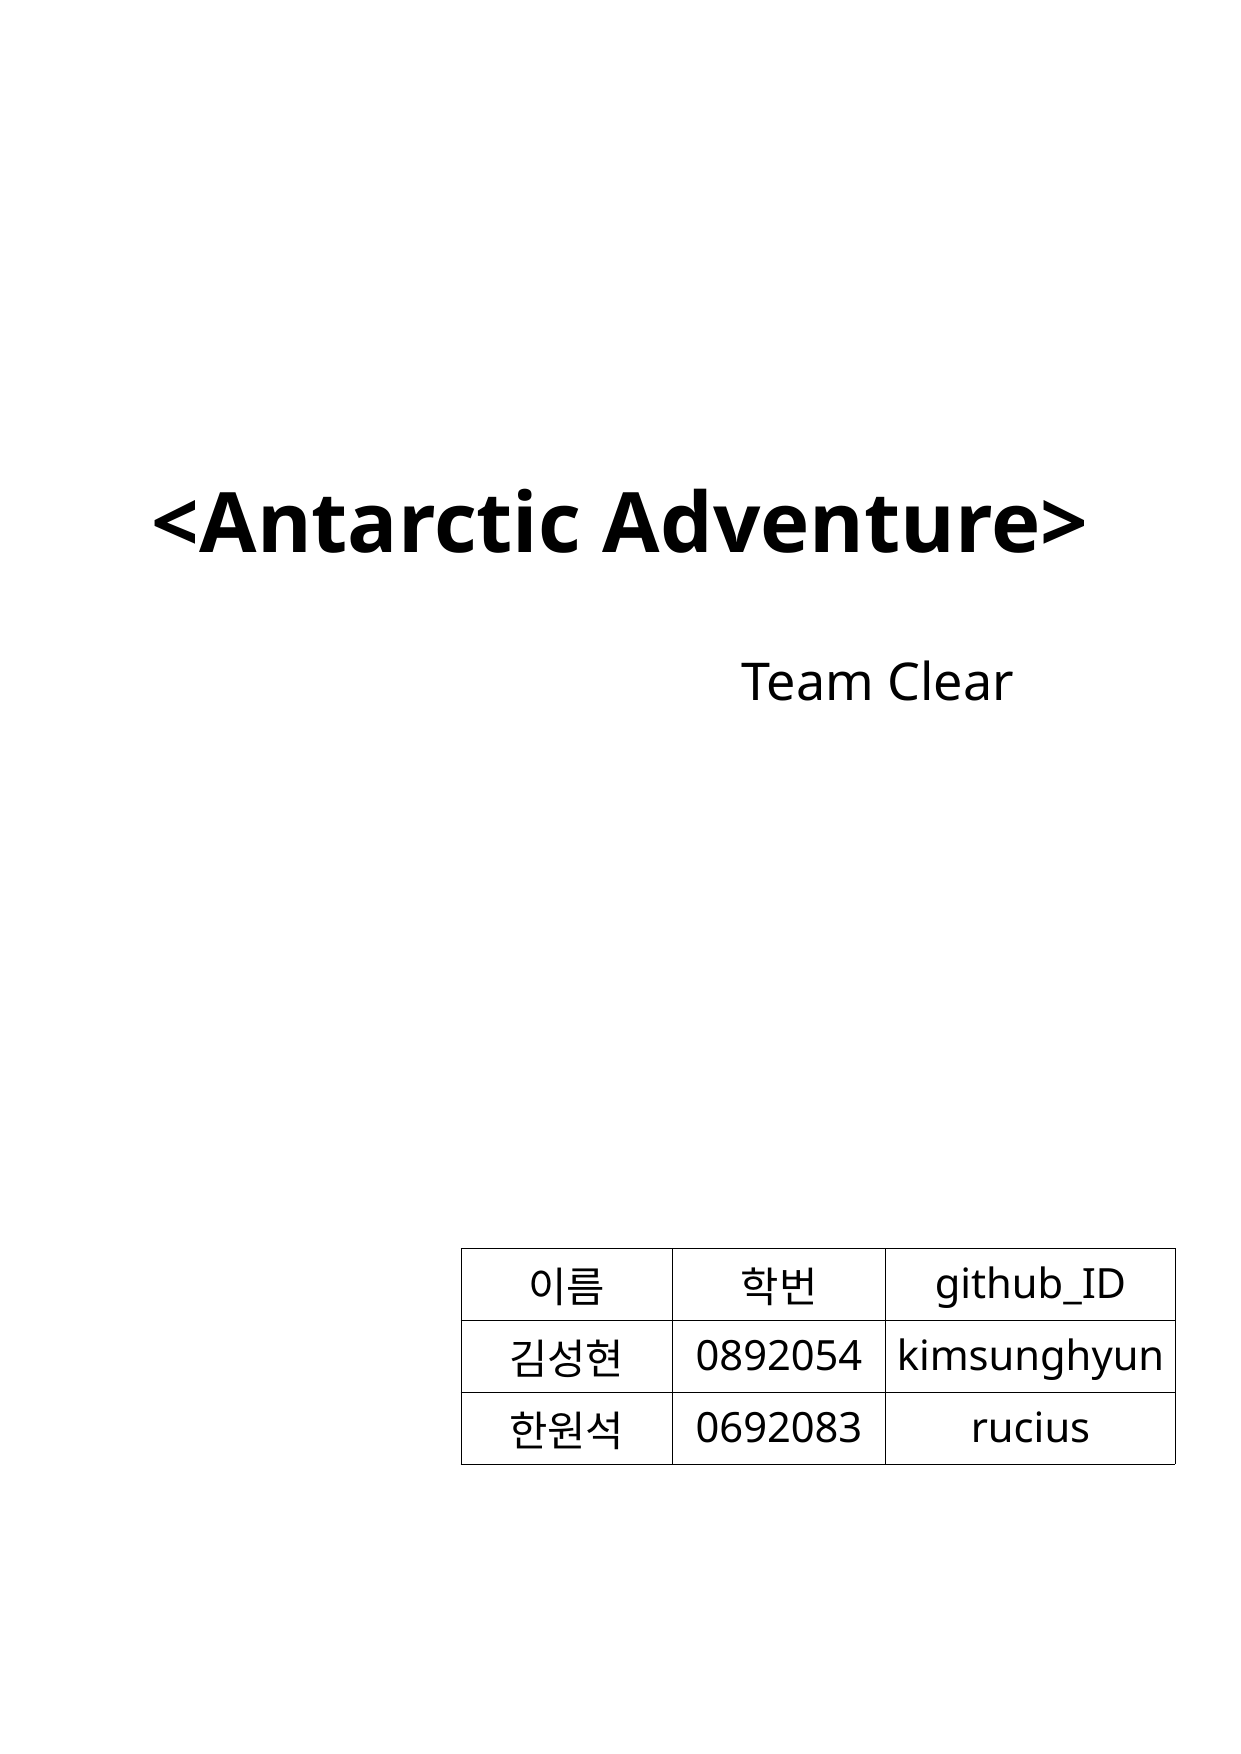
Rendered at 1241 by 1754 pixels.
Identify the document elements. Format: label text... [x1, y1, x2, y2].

text Team Clear [118, 645, 1122, 716]
text <Antarctic Adventure> [118, 463, 1122, 577]
table_cell 0892054 [673, 1321, 885, 1392]
table_cell 김성현 [462, 1321, 672, 1392]
table_header github_ID [886, 1249, 1175, 1320]
table_cell rucius [886, 1393, 1175, 1464]
table_cell 한원석 [462, 1393, 672, 1464]
table_header 이름 [462, 1249, 672, 1320]
table_header 학번 [673, 1249, 885, 1320]
table_cell kimsunghyun [886, 1321, 1175, 1392]
table_cell 0692083 [673, 1393, 885, 1464]
